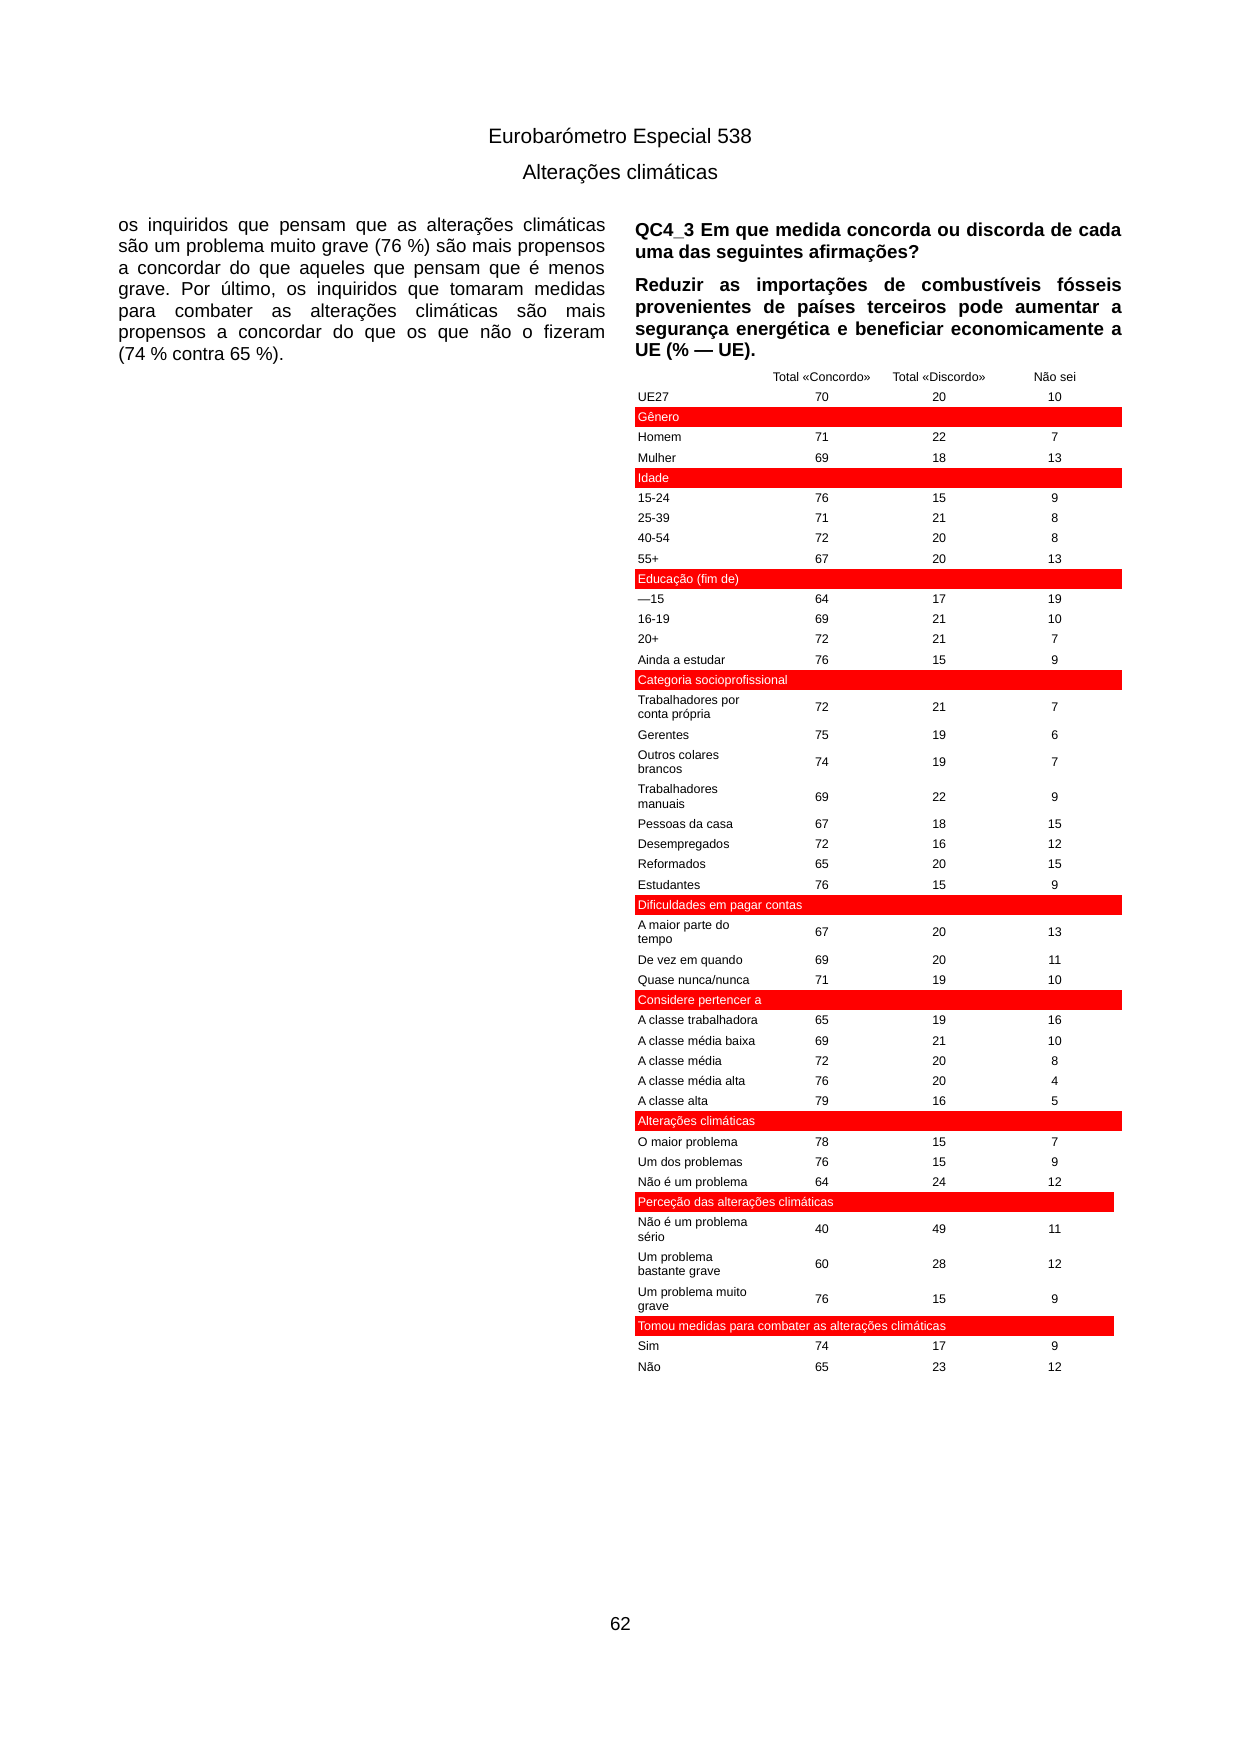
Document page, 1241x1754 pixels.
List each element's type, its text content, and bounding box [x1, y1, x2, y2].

table_cell 19 [1000, 589, 1109, 609]
text os inquiridos que pensam que as alterações climáticas são um problema muito grave (76 %) são mais propensos a concordar do que aqueles que pensam que é menos grave. Por último, os inquiridos que tomaram medidas para combater as alterações climáticas são mais propensos a concordar do que os que não o fizeram (74 % contra 65 %). [118, 213, 605, 364]
table_cell [1110, 629, 1122, 649]
text Reduzir as importações de combustíveis fósseis provenientes de países terceiros pode aumentar a segurança energética e beneficiar economicamente a UE (% — UE). [635, 274, 1122, 361]
table_cell 69 [765, 447, 878, 467]
table_cell [1110, 1030, 1122, 1050]
table_cell A classe média alta [635, 1071, 765, 1091]
table_cell 72 [765, 528, 878, 548]
table_cell 71 [765, 970, 878, 990]
table_cell [1110, 528, 1122, 548]
table_header Não sei [1000, 366, 1109, 387]
table_cell 9 [1000, 649, 1109, 669]
table_cell 24 [878, 1172, 1000, 1192]
table_cell Estudantes [635, 874, 765, 894]
table_cell A maior parte do tempo [635, 915, 765, 949]
table_cell 16-19 [635, 609, 765, 629]
table_cell 75 [765, 724, 878, 744]
table_cell [1110, 1010, 1122, 1030]
table_cell 16 [878, 834, 1000, 854]
table_cell 20 [878, 387, 1000, 407]
table_cell [1110, 970, 1122, 990]
table_cell 21 [878, 1030, 1000, 1050]
table_cell 16 [878, 1091, 1000, 1111]
table_cell De vez em quando [635, 949, 765, 969]
table_cell 15 [878, 1281, 1000, 1316]
table_cell 8 [1000, 528, 1109, 548]
table_cell Categoria socioprofissional [635, 670, 1122, 690]
table_cell 28 [878, 1247, 1000, 1281]
table_cell 21 [878, 629, 1000, 649]
table_cell 10 [1000, 387, 1109, 407]
table_cell [1110, 915, 1122, 949]
table_cell 7 [1000, 745, 1109, 779]
table_cell 55+ [635, 548, 765, 568]
table_cell 18 [878, 447, 1000, 467]
table_cell A classe trabalhadora [635, 1010, 765, 1030]
table_cell 11 [1000, 1212, 1109, 1247]
table_cell Trabalhadores manuais [635, 779, 765, 814]
table_cell 5 [1000, 1091, 1109, 1111]
table_cell 13 [1000, 548, 1109, 568]
table_cell 64 [765, 589, 878, 609]
table_cell 67 [765, 915, 878, 949]
table_cell 9 [1000, 488, 1109, 508]
table_cell Pessoas da casa [635, 814, 765, 834]
table_cell 19 [878, 1010, 1000, 1030]
table_cell Não é um problema [635, 1172, 765, 1192]
table_cell 22 [878, 779, 1000, 814]
table_cell 76 [765, 1151, 878, 1172]
table_cell [1110, 949, 1122, 969]
table_cell Gerentes [635, 724, 765, 744]
table_cell 20 [878, 915, 1000, 949]
table_cell Um problema bastante grave [635, 1247, 765, 1281]
table_cell 70 [765, 387, 878, 407]
table_cell 4 [1000, 1071, 1109, 1091]
table_cell [1110, 609, 1122, 629]
table_cell Alterações climáticas [635, 1111, 1122, 1131]
table_cell [1110, 1172, 1122, 1192]
table_cell 71 [765, 508, 878, 528]
table_cell [1110, 508, 1122, 528]
table_cell 72 [765, 629, 878, 649]
table_cell [1110, 1151, 1122, 1172]
table_cell [1110, 690, 1122, 724]
table_cell [1110, 874, 1122, 894]
table_cell Não [635, 1356, 765, 1376]
table_cell 49 [878, 1212, 1000, 1247]
table_cell 11 [1000, 949, 1109, 969]
table_cell 25-39 [635, 508, 765, 528]
table_cell 9 [1000, 874, 1109, 894]
table_cell A classe média [635, 1050, 765, 1071]
table_cell Não é um problema sério [635, 1212, 765, 1247]
table_cell 76 [765, 874, 878, 894]
table_cell 10 [1000, 970, 1109, 990]
table_cell Ainda a estudar [635, 649, 765, 669]
table_cell 72 [765, 834, 878, 854]
table_cell [1110, 1336, 1122, 1356]
table_cell 20 [878, 1050, 1000, 1071]
table_cell 67 [765, 548, 878, 568]
table_cell 8 [1000, 1050, 1109, 1071]
table_cell Considere pertencer a [635, 990, 1122, 1010]
table_cell A classe alta [635, 1091, 765, 1111]
table_cell 15 [878, 1151, 1000, 1172]
table_cell Homem [635, 427, 765, 447]
table_cell 7 [1000, 1131, 1109, 1151]
table_cell [1110, 387, 1122, 407]
table_cell 13 [1000, 915, 1109, 949]
table_cell 7 [1000, 629, 1109, 649]
table_cell [1110, 814, 1122, 834]
table_cell A classe média baixa [635, 1030, 765, 1050]
table_cell 74 [765, 745, 878, 779]
table_cell 60 [765, 1247, 878, 1281]
table_cell Idade [635, 468, 1122, 488]
table_cell 19 [878, 724, 1000, 744]
table_cell 71 [765, 427, 878, 447]
table_cell Dificuldades em pagar contas [635, 895, 1122, 915]
table_cell [1110, 488, 1122, 508]
table_cell Perceção das alterações climáticas [635, 1192, 1114, 1212]
table_header [635, 366, 765, 387]
table_cell [1110, 1071, 1122, 1091]
table_cell 20 [878, 1071, 1000, 1091]
table_cell UE27 [635, 387, 765, 407]
table_cell 64 [765, 1172, 878, 1192]
table_cell Tomou medidas para combater as alterações climáticas [635, 1316, 1114, 1336]
table_cell 7 [1000, 427, 1109, 447]
table_cell [1114, 1192, 1122, 1212]
table_cell Reformados [635, 854, 765, 874]
table_cell 10 [1000, 609, 1109, 629]
table_cell 21 [878, 609, 1000, 629]
table_cell 20 [878, 949, 1000, 969]
table_cell 21 [878, 690, 1000, 724]
table_cell 76 [765, 1071, 878, 1091]
table_cell 72 [765, 1050, 878, 1071]
table_header [1110, 366, 1122, 387]
table_cell 72 [765, 690, 878, 724]
table_cell 22 [878, 427, 1000, 447]
table_cell 9 [1000, 1336, 1109, 1356]
table_cell [1110, 745, 1122, 779]
table_cell [1110, 548, 1122, 568]
table_cell 16 [1000, 1010, 1109, 1030]
table_cell 20 [878, 854, 1000, 874]
table_cell —15 [635, 589, 765, 609]
table_cell 20+ [635, 629, 765, 649]
table_cell Mulher [635, 447, 765, 467]
table_cell Quase nunca/nunca [635, 970, 765, 990]
table_header Total «Concordo» [765, 366, 878, 387]
table_cell [1110, 1281, 1122, 1316]
table_cell 12 [1000, 1247, 1109, 1281]
table_cell 15 [878, 874, 1000, 894]
table_cell 40-54 [635, 528, 765, 548]
table_cell 6 [1000, 724, 1109, 744]
table_cell 12 [1000, 834, 1109, 854]
table_cell [1110, 724, 1122, 744]
table_cell 15-24 [635, 488, 765, 508]
table_cell [1110, 1131, 1122, 1151]
table_cell [1110, 427, 1122, 447]
table_cell 9 [1000, 779, 1109, 814]
table_cell Um problema muito grave [635, 1281, 765, 1316]
table_cell 9 [1000, 1281, 1109, 1316]
table_cell 76 [765, 488, 878, 508]
table_cell [1110, 1356, 1122, 1376]
table_cell [1110, 649, 1122, 669]
table_cell 69 [765, 609, 878, 629]
table_cell 79 [765, 1091, 878, 1111]
table_cell 13 [1000, 447, 1109, 467]
table_cell 69 [765, 779, 878, 814]
table_cell 17 [878, 589, 1000, 609]
table_cell [1110, 1212, 1122, 1247]
table_cell 76 [765, 649, 878, 669]
table_cell 8 [1000, 508, 1109, 528]
table_cell Um dos problemas [635, 1151, 765, 1172]
table_cell 65 [765, 1356, 878, 1376]
table_cell 40 [765, 1212, 878, 1247]
table_cell 21 [878, 508, 1000, 528]
table_cell 19 [878, 745, 1000, 779]
table_cell 76 [765, 1281, 878, 1316]
table_cell Educação (fim de) [635, 569, 1122, 589]
table_cell 15 [878, 488, 1000, 508]
table_cell 15 [878, 649, 1000, 669]
table_cell 17 [878, 1336, 1000, 1356]
table_cell 9 [1000, 1151, 1109, 1172]
table_cell [1110, 589, 1122, 609]
table_cell 20 [878, 528, 1000, 548]
table_cell [1110, 447, 1122, 467]
table_cell 78 [765, 1131, 878, 1151]
table_cell 12 [1000, 1172, 1109, 1192]
table_cell 20 [878, 548, 1000, 568]
table_cell [1110, 1247, 1122, 1281]
table_cell [1114, 1316, 1122, 1336]
table_cell 23 [878, 1356, 1000, 1376]
table_cell Gênero [635, 407, 1122, 427]
table_cell 12 [1000, 1356, 1109, 1376]
table_cell 69 [765, 1030, 878, 1050]
table_cell [1110, 854, 1122, 874]
table_cell O maior problema [635, 1131, 765, 1151]
table_cell [1110, 1050, 1122, 1071]
table_cell 67 [765, 814, 878, 834]
table_cell 15 [878, 1131, 1000, 1151]
table_cell Sim [635, 1336, 765, 1356]
table_cell 7 [1000, 690, 1109, 724]
table_cell 18 [878, 814, 1000, 834]
table_cell [1110, 1091, 1122, 1111]
table_cell 15 [1000, 814, 1109, 834]
table_cell 65 [765, 1010, 878, 1030]
table_cell [1110, 834, 1122, 854]
table_cell 10 [1000, 1030, 1109, 1050]
table_header Total «Discordo» [878, 366, 1000, 387]
text QC4_3 Em que medida concorda ou discorda de cada uma das seguintes afirmações? [635, 219, 1122, 262]
table_cell 15 [1000, 854, 1109, 874]
table_cell 69 [765, 949, 878, 969]
table_cell Outros colares brancos [635, 745, 765, 779]
table_cell 65 [765, 854, 878, 874]
table_cell Trabalhadores por conta própria [635, 690, 765, 724]
table_cell [1110, 779, 1122, 814]
table_cell 74 [765, 1336, 878, 1356]
table_cell 19 [878, 970, 1000, 990]
table_cell Desempregados [635, 834, 765, 854]
